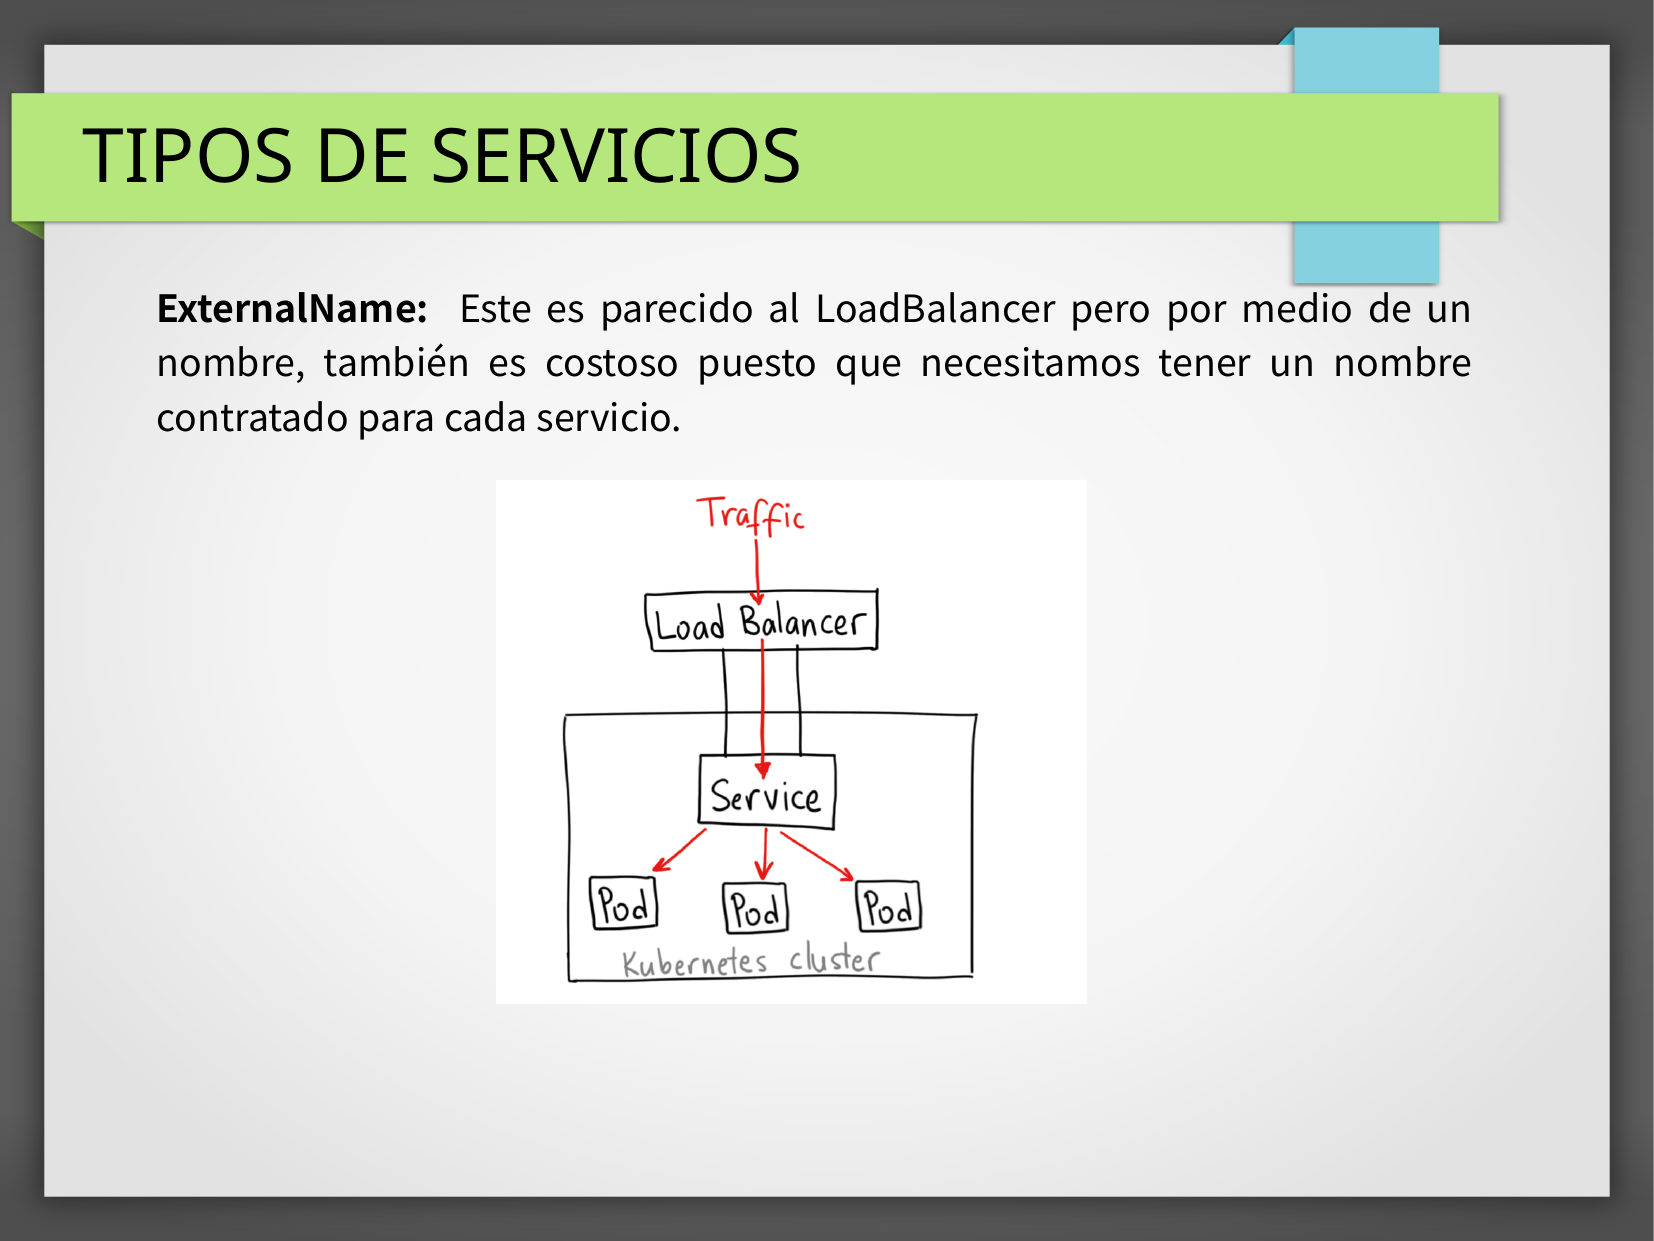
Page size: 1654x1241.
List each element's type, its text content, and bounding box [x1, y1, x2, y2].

title TIPOS DE SERVICIOS [82, 94, 1264, 213]
text_box ExternalName: Este es parecido al LoadBalancer pero por medio de un nombre, también es costoso puesto que necesitamos tener un nombre contratado para cada servicio. [141, 271, 1489, 450]
picture [0, 0, 1654, 1241]
